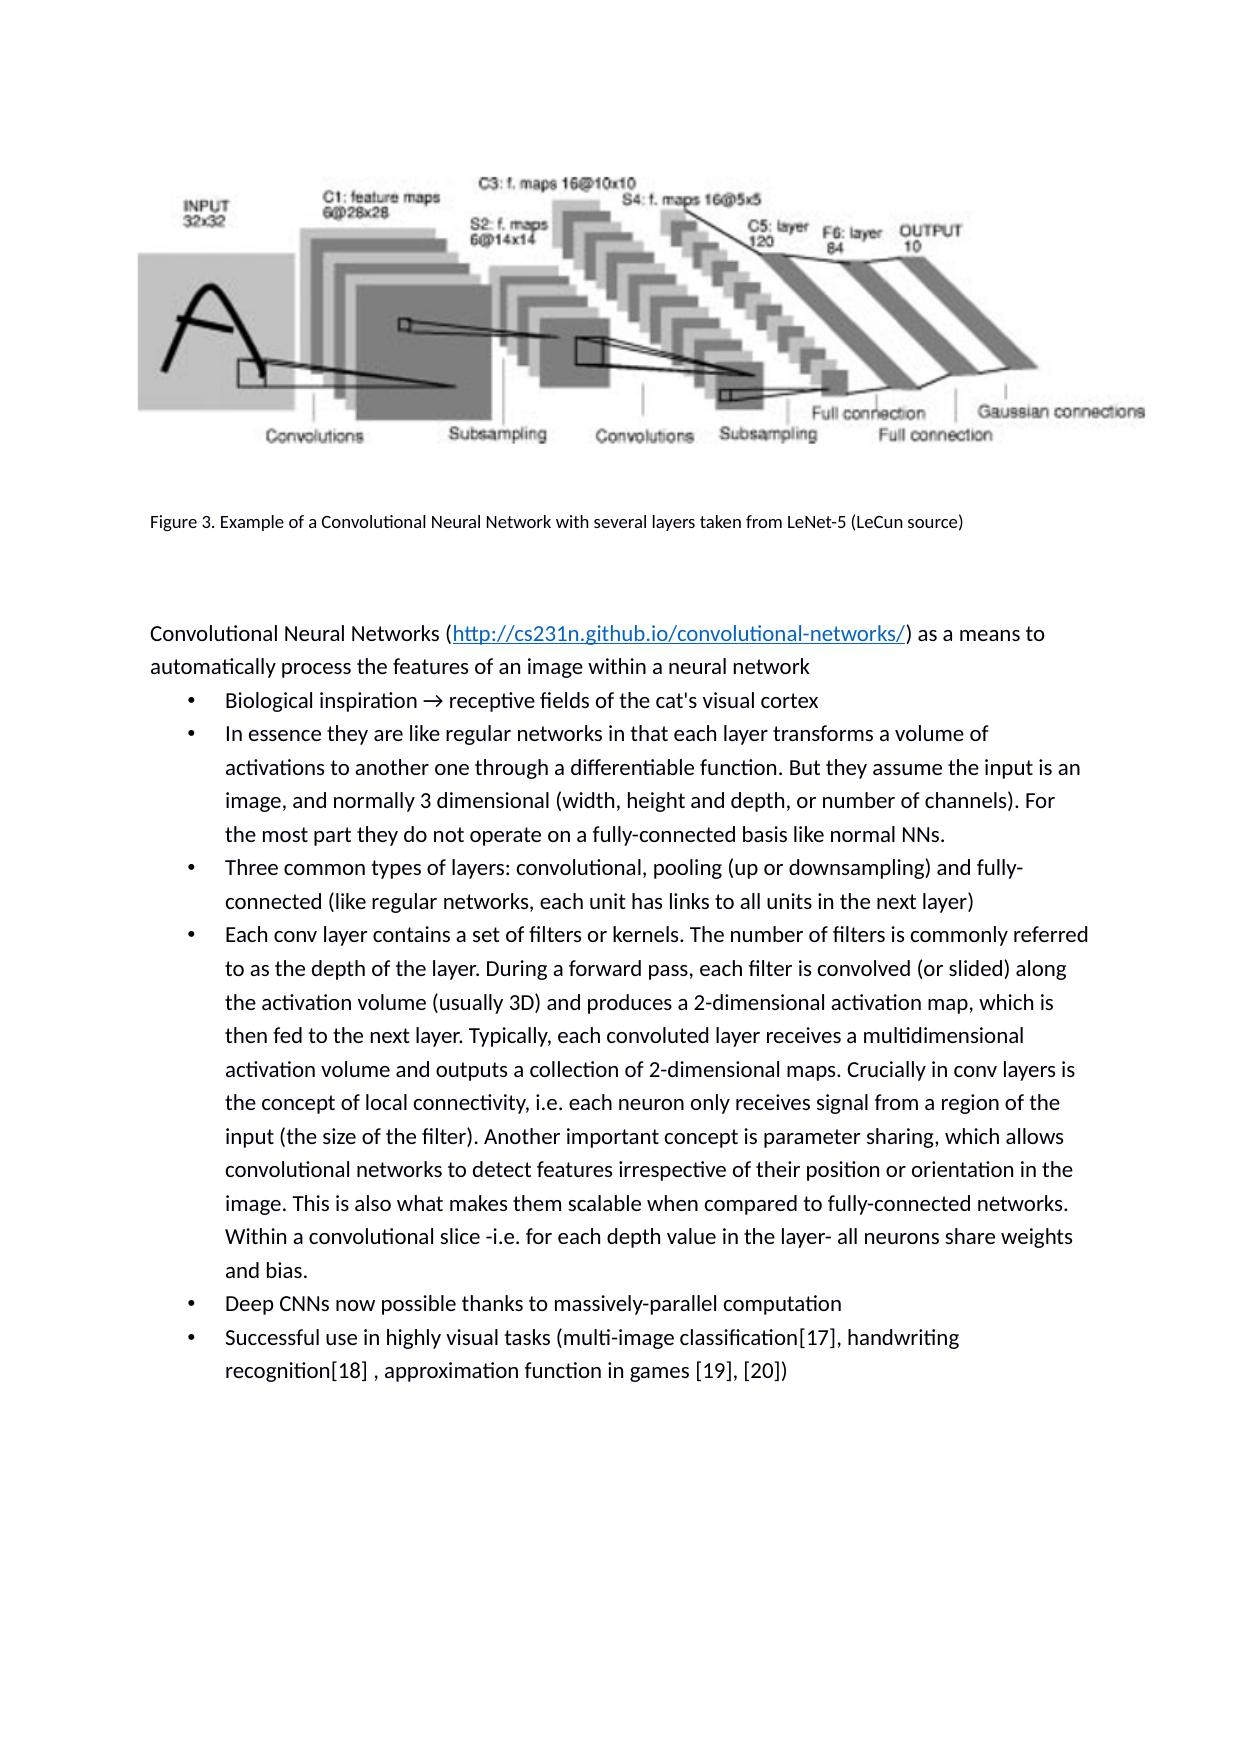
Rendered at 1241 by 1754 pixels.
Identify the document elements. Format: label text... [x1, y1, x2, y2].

list Each conv layer contains a set of filters or kernels. The number of filters is commonly referred to as the depth of the layer. During a forward pass, each filter is convolved (or slided) along the activation volume (usually 3D) and produces a 2-dimensional activation map, which is then fed to the next layer. Typically, each convoluted layer receives a multidimensional activation volume and outputs a collection of 2-dimensional maps. Crucially in conv layers is the concept of local connectivity, i.e. each neuron only receives signal from a region of the input (the size of the filter). Another important concept is parameter sharing, which allows convolutional networks to detect features irrespective of their position or orientation in the image. This is also what makes them scalable when compared to fully-connected networks. Within a convolutional slice -i.e. for each depth value in the layer- all neurons share weights and bias. [187, 921, 1090, 1284]
list Three common types of layers: convolutional, pooling (up or downsampling) and fully-connected (like regular networks, each unit has links to all units in the next layer) [187, 853, 1090, 915]
list Deep CNNs now possible thanks to massively-parallel computation [187, 1289, 1090, 1317]
picture [110, 157, 1178, 455]
text Figure 3. Example of a Convolutional Neural Network with several layers taken from LeNet-5 (LeCun source) [150, 510, 1090, 533]
list Biological inspiration → receptive fields of the cat's visual cortex [187, 686, 1090, 714]
text Convolutional Neural Networks (http://cs231n.github.io/convolutional-networks/) as a means to automatically process the features of an image within a neural network [150, 619, 1090, 680]
list Successful use in highly visual tasks (multi-image classification[17]⁠, handwriting recognition[18]⁠ , approximation function in games [19], [20]⁠) [187, 1323, 1090, 1384]
list In essence they are like regular networks in that each layer transforms a volume of activations to another one through a differentiable function. But they assume the input is an image, and normally 3 dimensional (width, height and depth, or number of channels). For the most part they do not operate on a fully-connected basis like normal NNs. [187, 719, 1090, 848]
